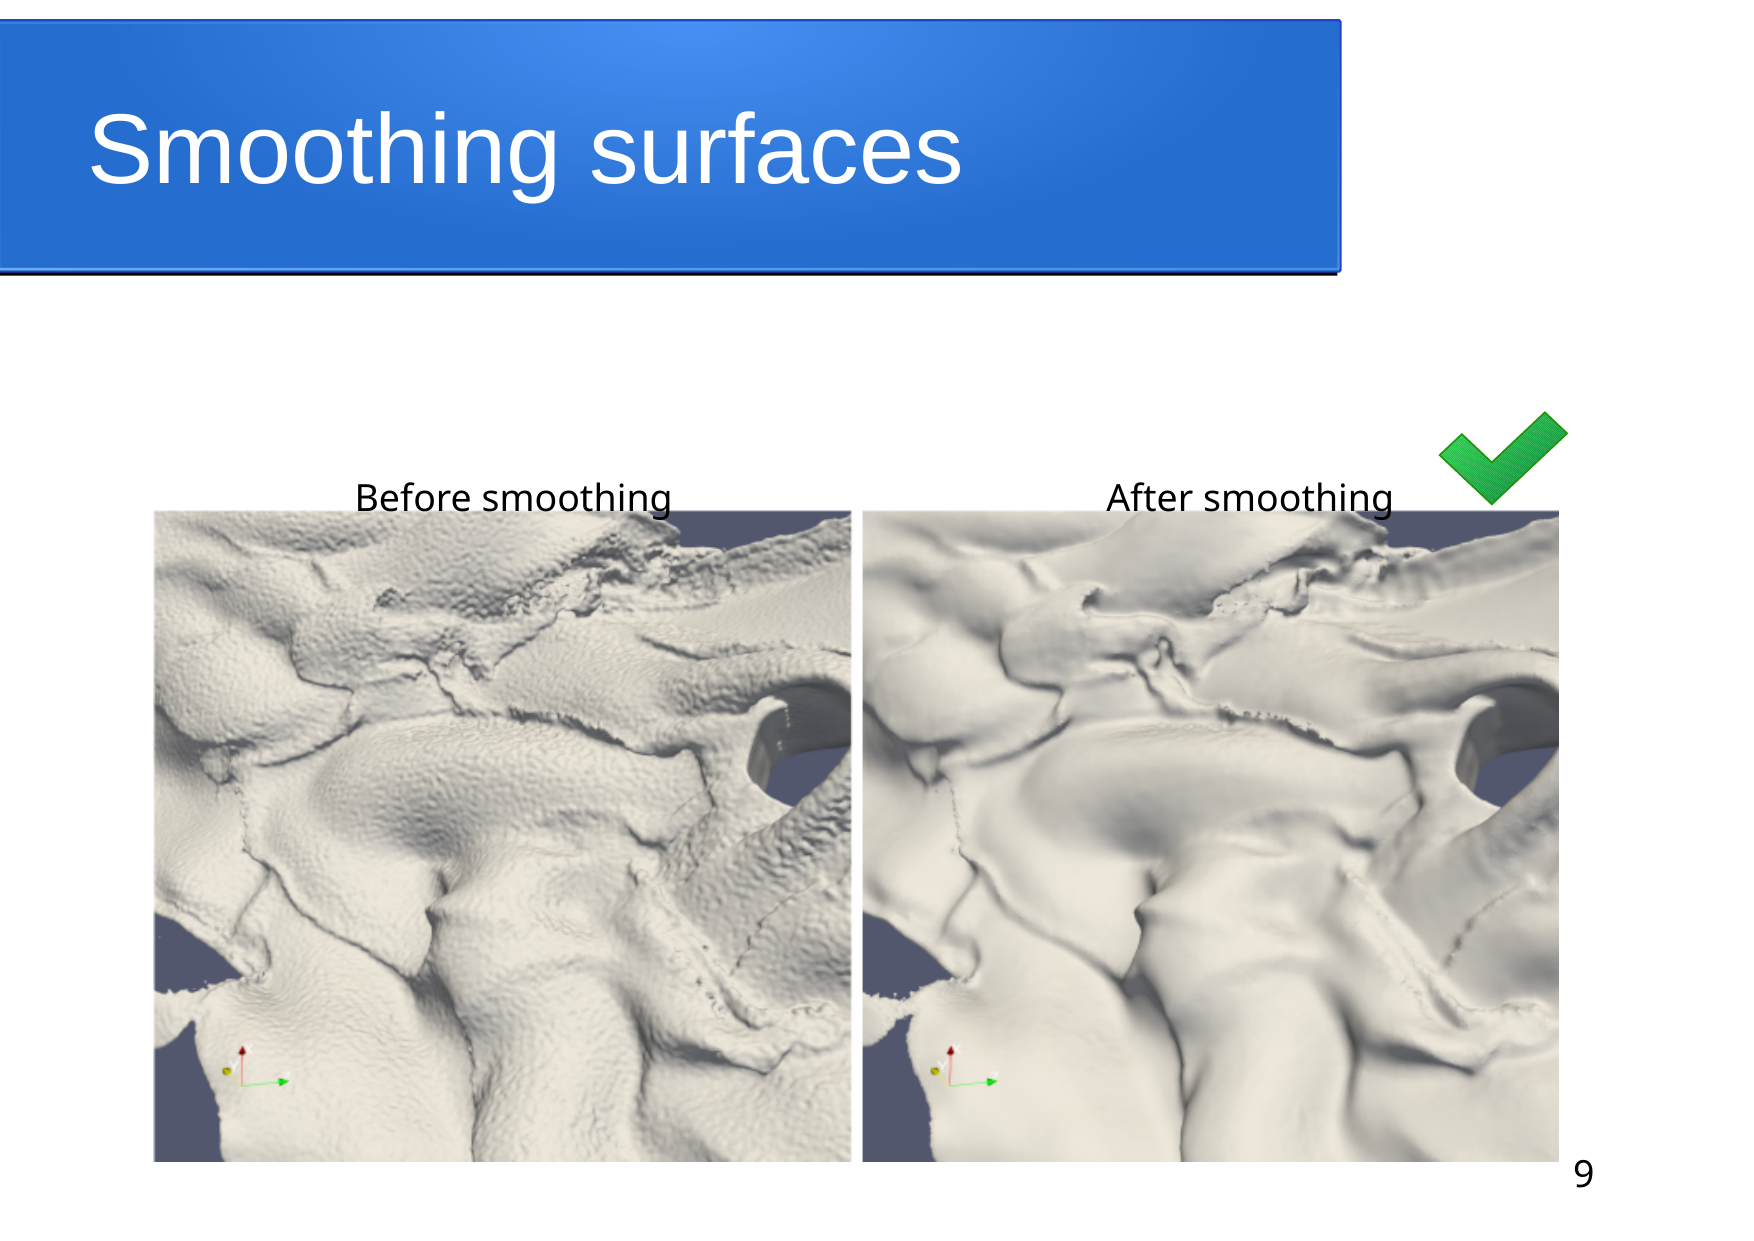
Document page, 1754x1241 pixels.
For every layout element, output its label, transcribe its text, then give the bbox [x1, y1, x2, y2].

text_box [1558, 1140, 1754, 1224]
picture [152, 371, 1591, 1162]
text_box After smoothing [1091, 464, 1413, 530]
text_box Before smoothing [339, 464, 745, 530]
title Smoothing surfaces [87, 47, 1309, 252]
